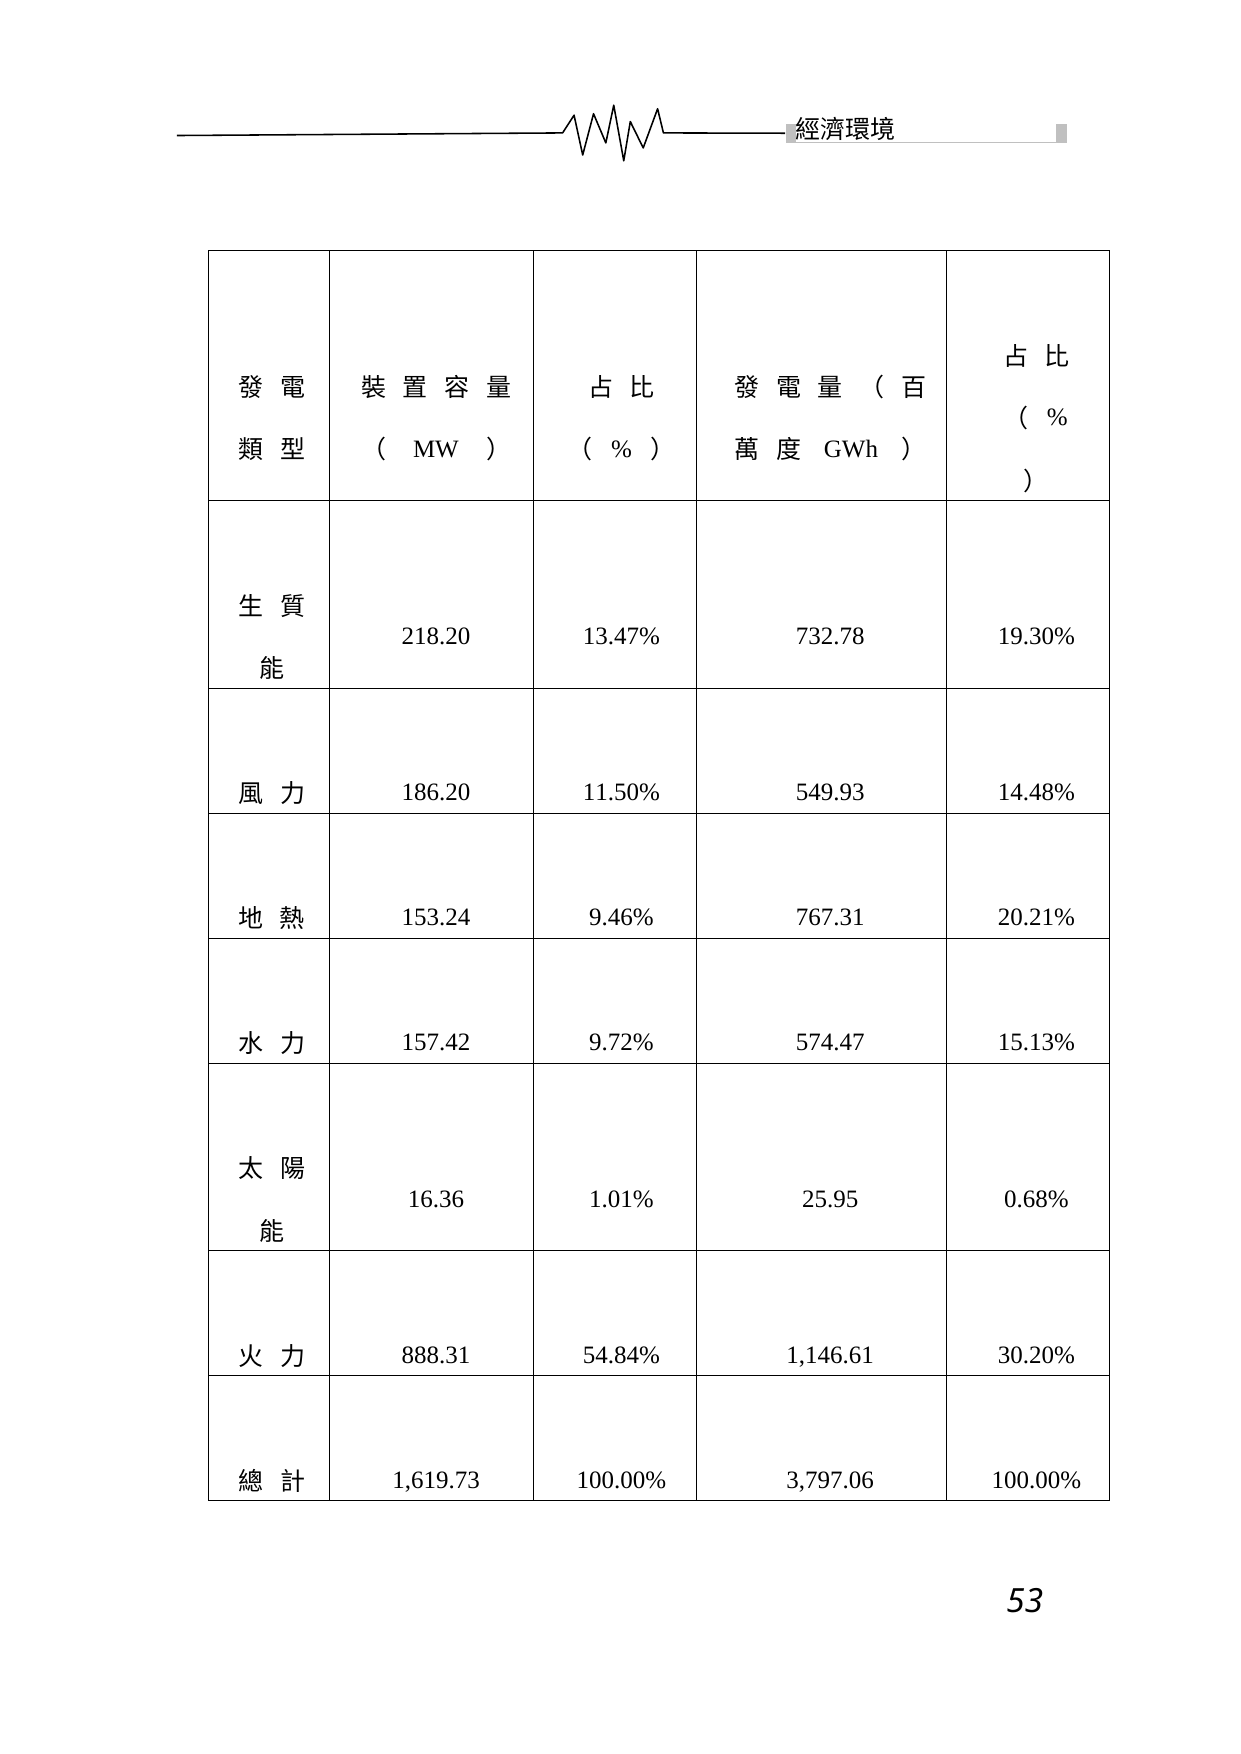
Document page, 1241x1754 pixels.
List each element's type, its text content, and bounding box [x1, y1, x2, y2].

table_cell 9.46% [534, 814, 696, 938]
table_cell 1,146.61 [697, 1251, 946, 1375]
table_cell 風力 [209, 689, 329, 813]
table_cell 1.01% [534, 1064, 696, 1250]
table_cell 549.93 [697, 689, 946, 813]
table_cell 9.72% [534, 939, 696, 1063]
table_cell 574.47 [697, 939, 946, 1063]
table_cell 767.31 [697, 814, 946, 938]
table_cell 3,797.06 [697, 1376, 946, 1500]
table_cell 218.20 [330, 501, 533, 688]
table_cell 14.48% [947, 689, 1109, 813]
table_cell 20.21% [947, 814, 1109, 938]
table_cell 火力 [209, 1251, 329, 1375]
table_cell 0.68% [947, 1064, 1109, 1250]
table_cell 16.36 [330, 1064, 533, 1250]
table_cell 186.20 [330, 689, 533, 813]
table_cell 太陽能 [209, 1064, 329, 1250]
table_cell 13.47% [534, 501, 696, 688]
table_header 發電量（百萬度GWh） [697, 251, 946, 500]
table_cell 地熱 [209, 814, 329, 938]
table_cell 15.13% [947, 939, 1109, 1063]
table_cell 30.20% [947, 1251, 1109, 1375]
table_cell 1,619.73 [330, 1376, 533, 1500]
table_cell 25.95 [697, 1064, 946, 1250]
table_cell 11.50% [534, 689, 696, 813]
table_cell 19.30% [947, 501, 1109, 688]
table_cell 水力 [209, 939, 329, 1063]
table_cell 100.00% [947, 1376, 1109, 1500]
table_cell 888.31 [330, 1251, 533, 1375]
table_header 占比（%） [947, 251, 1109, 500]
table_cell 100.00% [534, 1376, 696, 1500]
table_header 裝置容量（MW） [330, 251, 533, 500]
table_header 占比（%） [534, 251, 696, 500]
table_cell 總計 [209, 1376, 329, 1500]
table_cell 生質能 [209, 501, 329, 688]
table_cell 54.84% [534, 1251, 696, 1375]
table_cell 157.42 [330, 939, 533, 1063]
table_header 發電類型 [209, 251, 329, 500]
table_cell 153.24 [330, 814, 533, 938]
table_cell 732.78 [697, 501, 946, 688]
